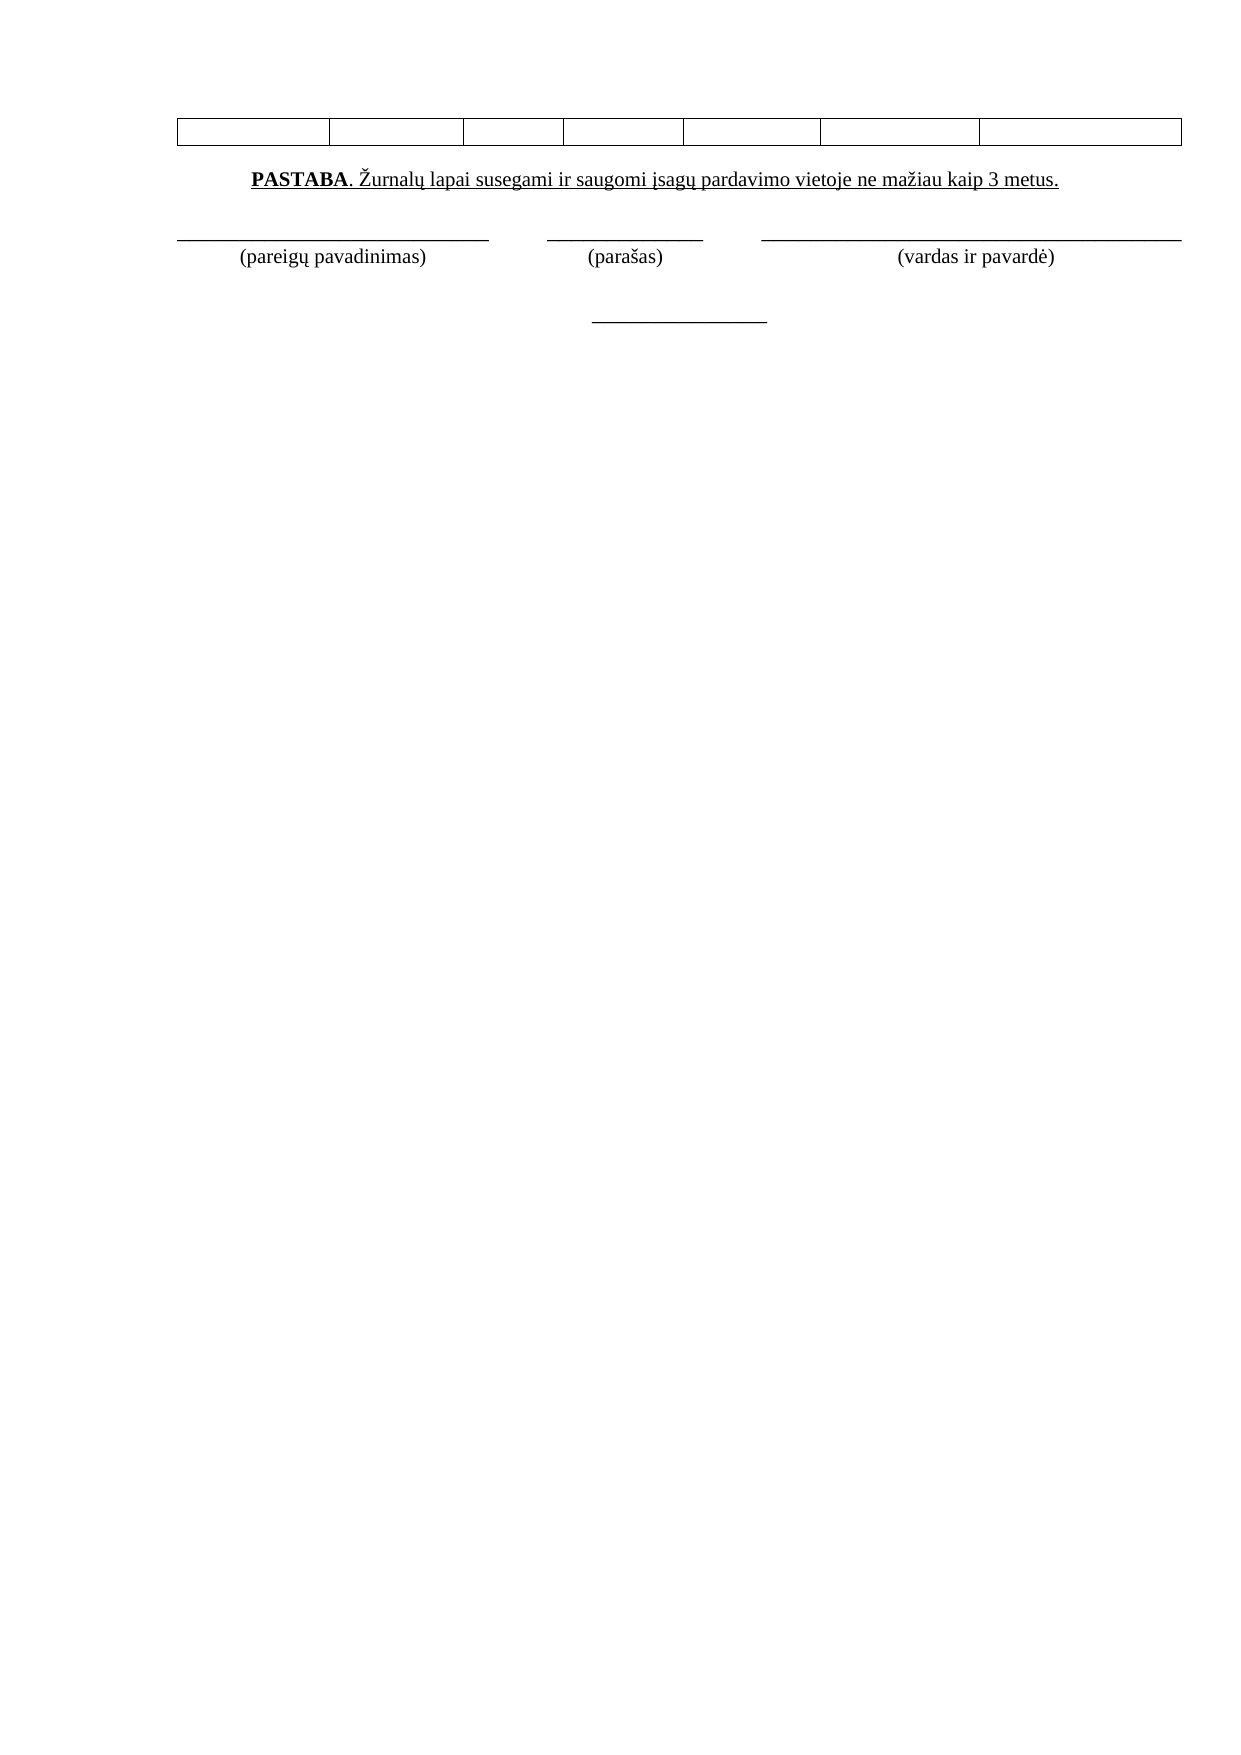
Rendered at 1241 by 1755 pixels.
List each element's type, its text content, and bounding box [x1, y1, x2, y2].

table_cell [821, 119, 979, 145]
text ______________ [177, 297, 1181, 326]
table_cell [464, 119, 563, 145]
table_cell [330, 119, 463, 145]
table_cell [980, 119, 1181, 145]
table_cell [564, 119, 683, 145]
table_cell [178, 119, 329, 145]
text PASTABA. Žurnalų lapai susegami ir saugomi įsagų pardavimo vietoje ne mažiau kaip 3 metus. [177, 167, 1181, 191]
table_cell [684, 119, 820, 145]
text (pareigų pavadinimas) (parašas) (vardas ir pavardė) [177, 244, 1181, 268]
